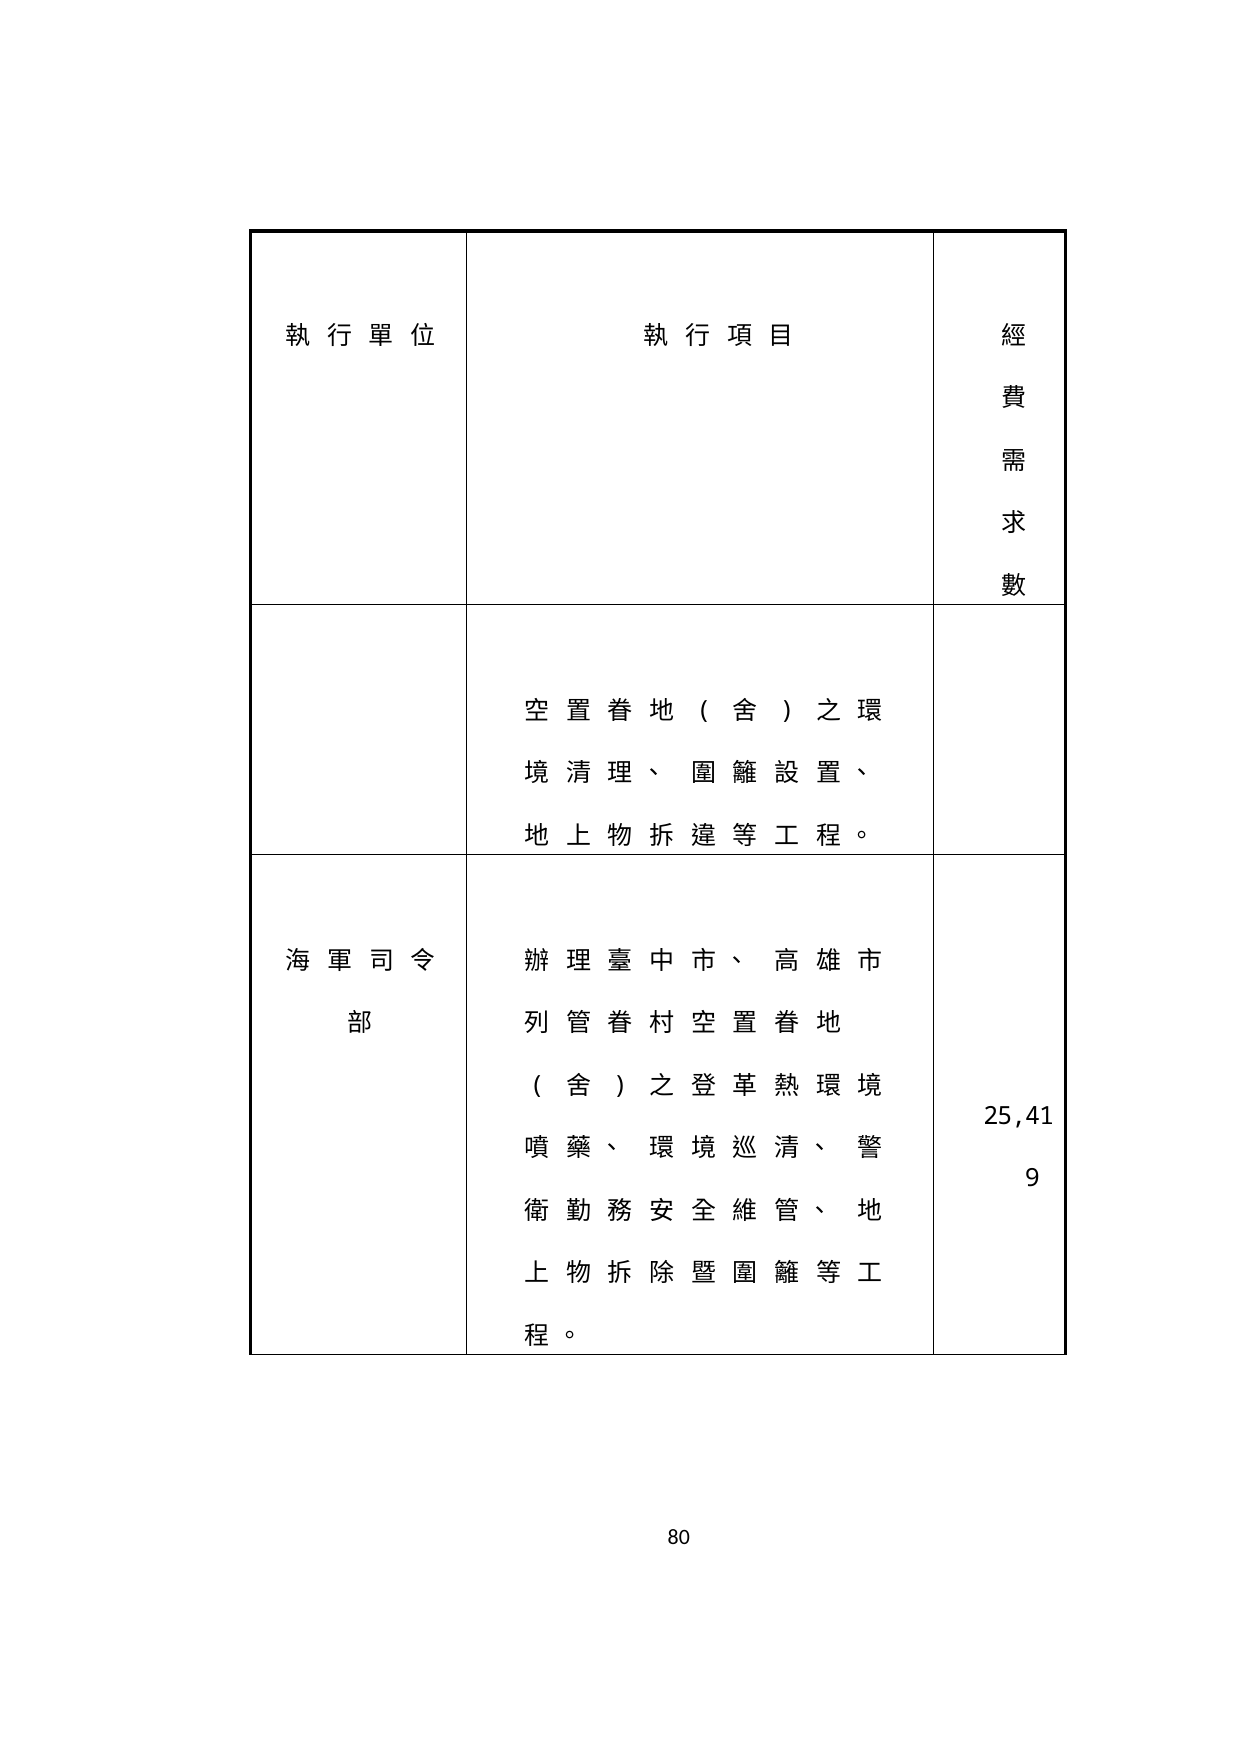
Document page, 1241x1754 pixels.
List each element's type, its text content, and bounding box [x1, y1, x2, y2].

table_cell [252, 605, 466, 854]
table_header 執行項目 [467, 233, 933, 604]
table_cell [934, 605, 1064, 854]
table_cell 辦理臺中市、高雄市列管眷村空置眷地(舍)之登革熱環境噴藥、環境巡清、警衛勤務安全維管、地上物拆除暨圍籬等工程。 [467, 855, 933, 1354]
table_cell 空置眷地(舍)之環境清理、圍籬設置、地上物拆違等工程。 [467, 605, 933, 854]
table_cell 25,419 [934, 855, 1064, 1354]
table_header 執行單位 [252, 233, 466, 604]
table_cell 海軍司令部 [252, 855, 466, 1354]
table_header 經費 需求數 [934, 233, 1064, 604]
